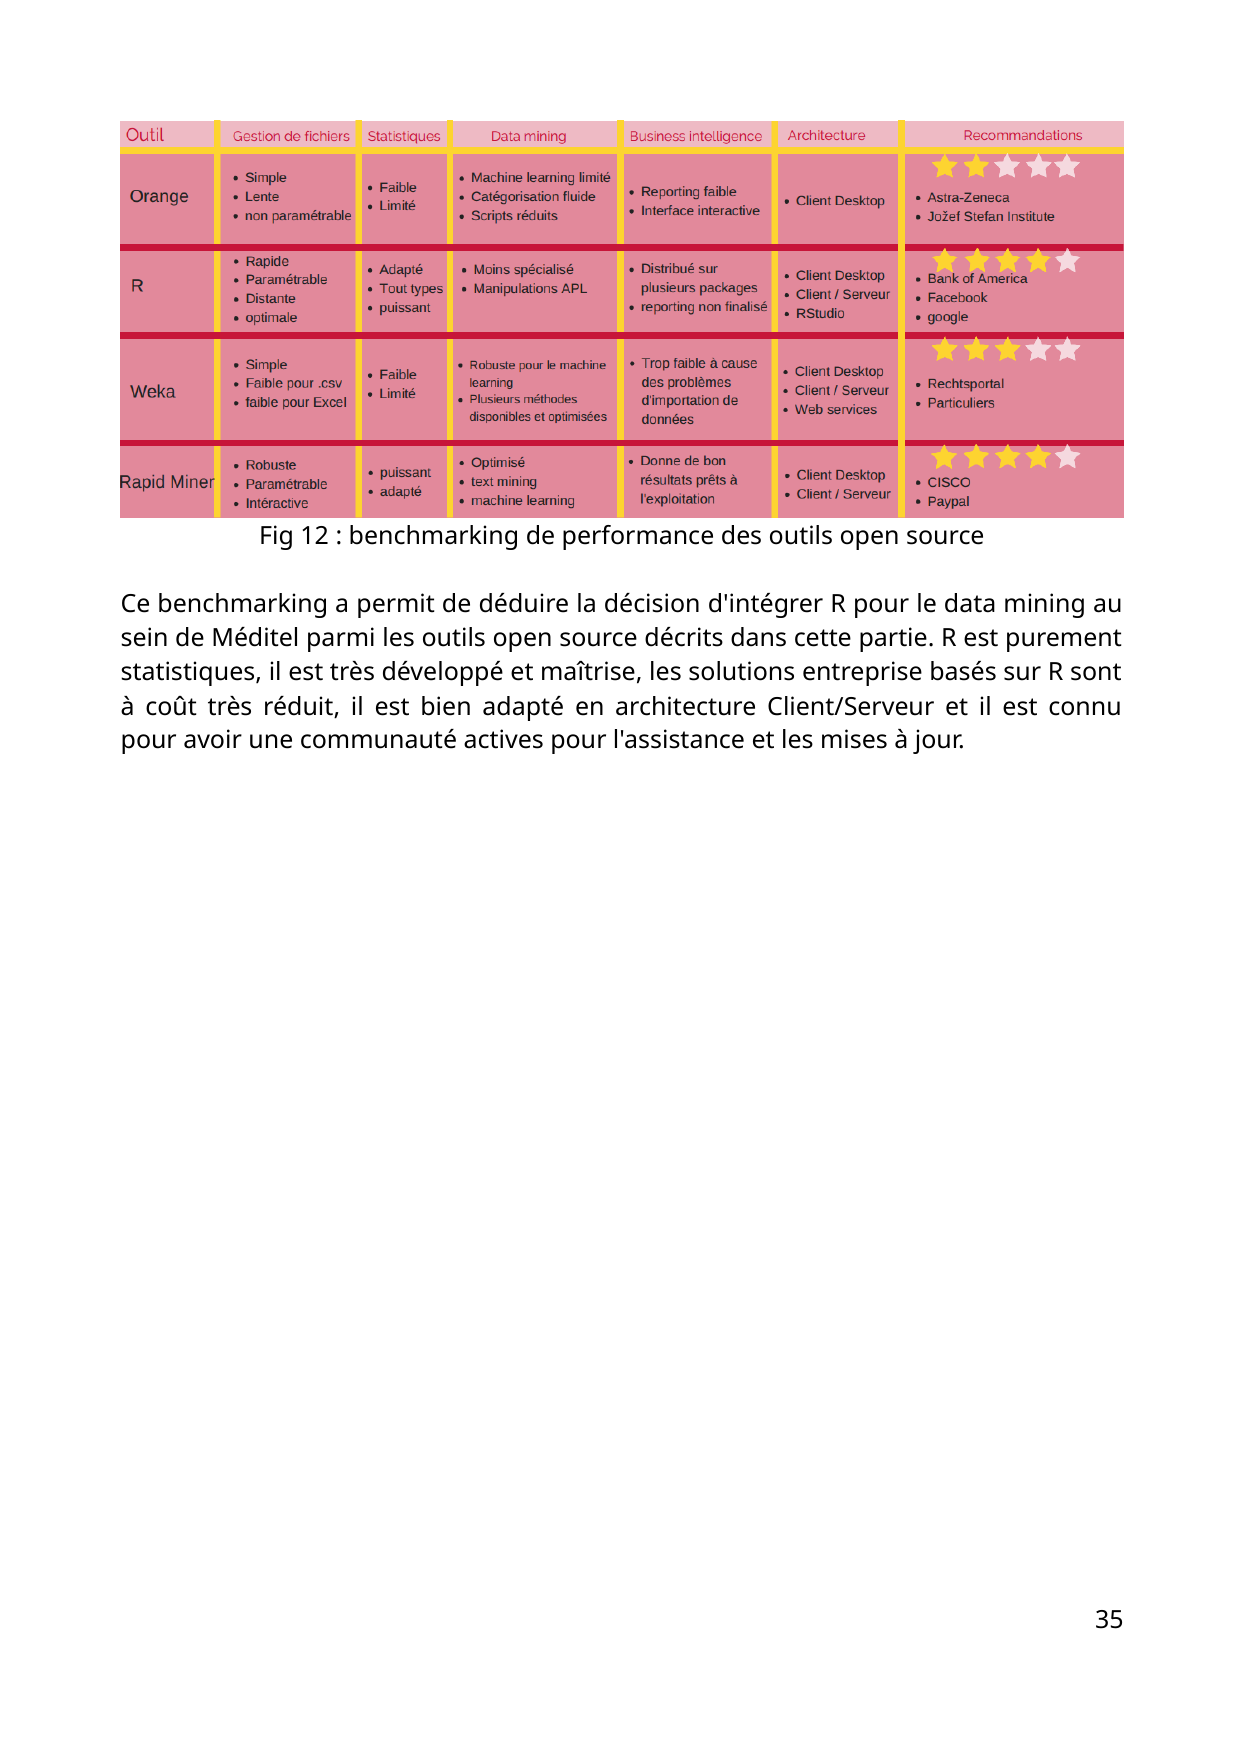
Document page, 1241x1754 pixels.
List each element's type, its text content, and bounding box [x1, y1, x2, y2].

text Ce benchmarking a permit de déduire la décision d'intégrer R pour le data mining au sein de Méditel parmi les outils open source décrits dans cette partie. R est purement statistiques, il est très développé et maîtrise, les solutions entreprise basés sur R sont à coût très réduit, il est bien adapté en architecture Client/Serveur et il est connu pour avoir une communauté actives pour l'assistance et les mises à jour. [120, 586, 1123, 756]
text Fig 12 : benchmarking de performance des outils open source [120, 518, 1123, 552]
picture [120, 118, 1124, 518]
